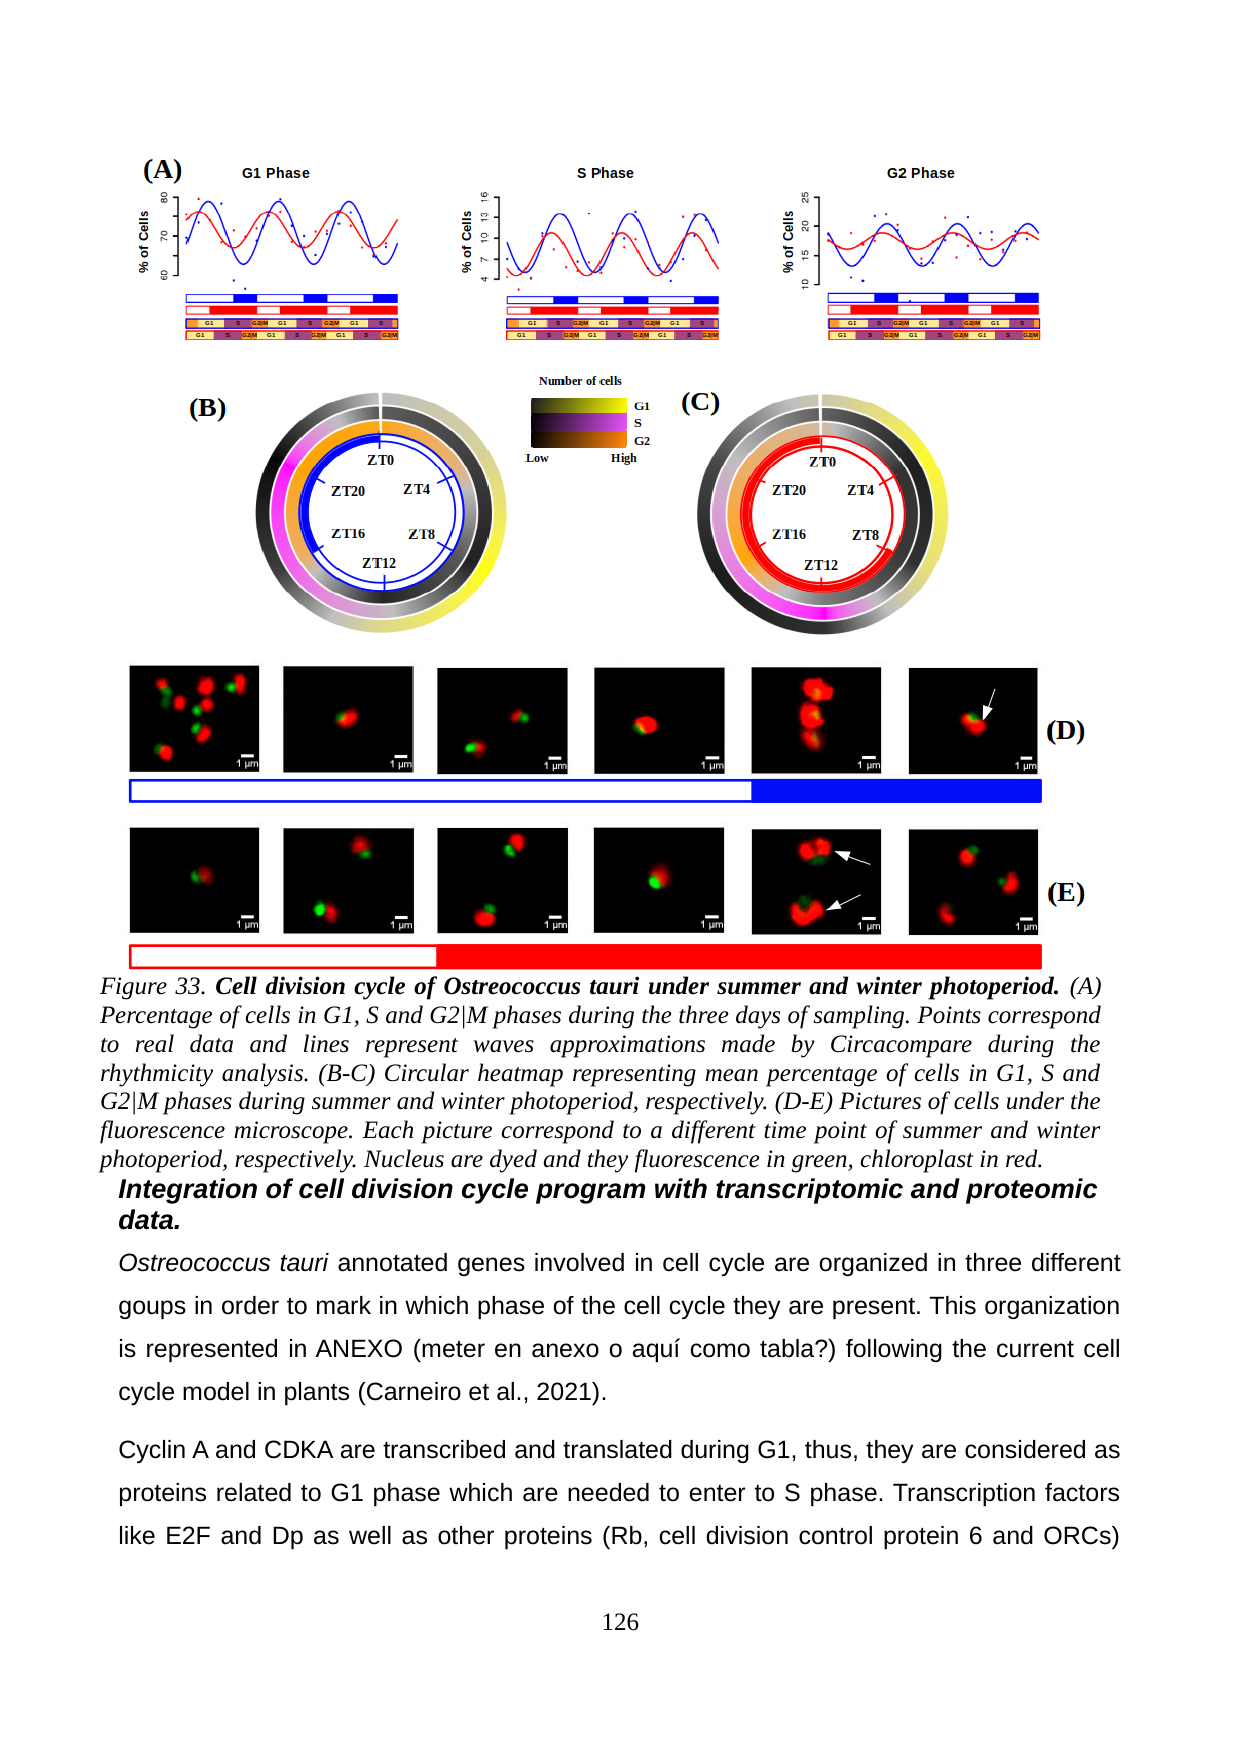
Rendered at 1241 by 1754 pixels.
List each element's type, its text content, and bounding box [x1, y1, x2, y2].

picture [114, 150, 1088, 972]
text Ostreococcus tauri annotated genes involved in cell cycle are organized in three different goups in order to mark in which phase of the cell cycle they are present. This organization is represented in ANEXO (meter en anexo o aquí como tabla?) following the current cell cycle model in plants (Carneiro et al., 2021)⁠. [118, 1248, 1122, 1406]
text Figure 33. Cell division cycle of Ostreococcus tauri under summer and winter photoperiod. (A) Percentage of cells in G1, S and G2|M phases during the three days of sampling. Points correspond to real data and lines represent waves approximations made by Circacompare during the rhythmicity analysis. (B-C) Circular heatmap representing mean percentage of cells in G1, S and G2|M phases during summer and winter photoperiod, respectively. (D-E) Pictures of cells under the fluorescence microscope. Each picture correspond to a different time point of summer and winter photoperiod, respectively. Nucleus are dyed and they fluorescence in green, chloroplast in red. [100, 245, 1104, 1173]
subtitle Integration of cell division cycle program with transcriptomic and proteomic data. [118, 972, 1122, 1235]
text Cyclin A and CDKA are transcribed and translated during G1, thus, they are considered as proteins related to G1 phase which are needed to enter to S phase. Transcription factors like E2F and Dp as well as other proteins (Rb, cell division control protein 6 and ORCs) [118, 1435, 1122, 1550]
